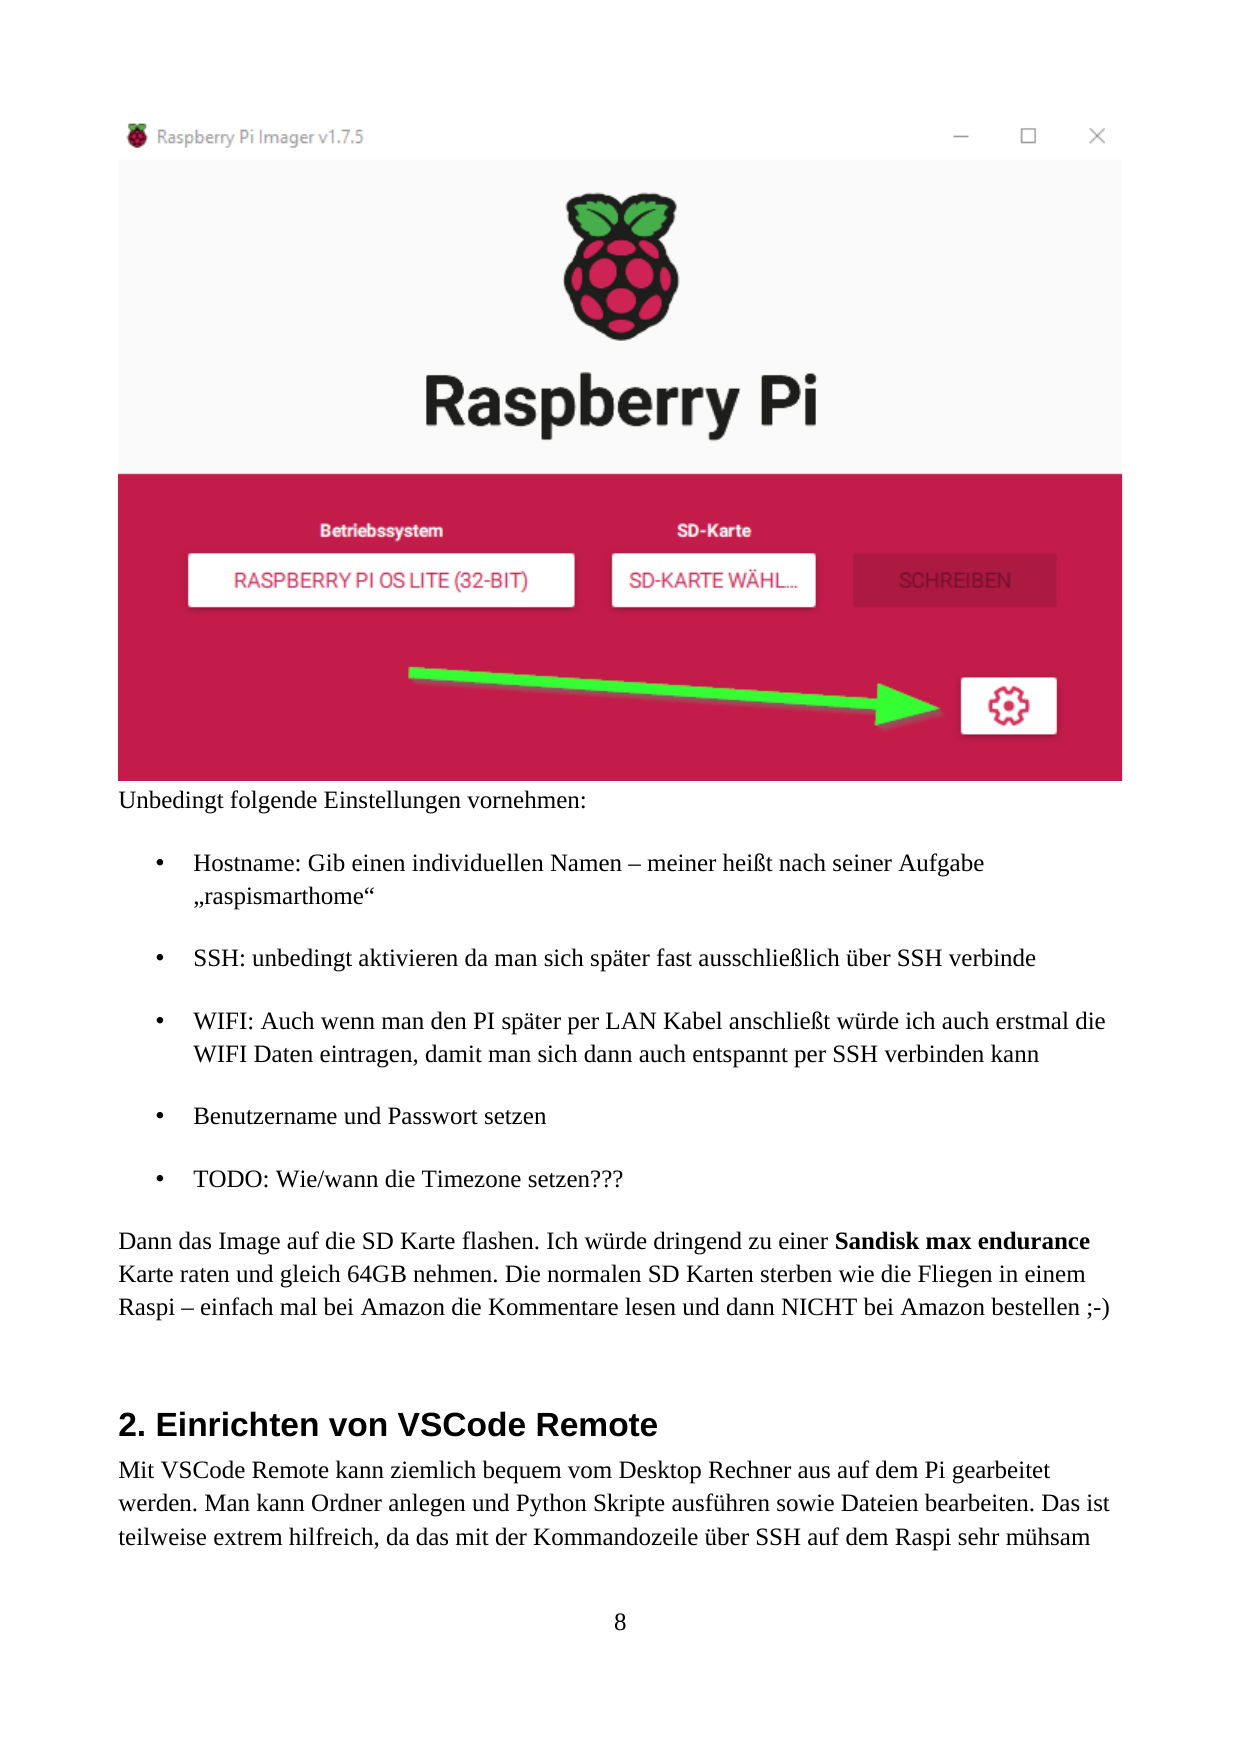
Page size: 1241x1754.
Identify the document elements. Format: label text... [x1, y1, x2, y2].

picture [118, 118, 1123, 781]
text Mit VSCode Remote kann ziemlich bequem vom Desktop Rechner aus auf dem Pi gearbeitet werden. Man kann Ordner anlegen und Python Skripte ausführen sowie Dateien bearbeiten. Das ist teilweise extrem hilfreich, da das mit der Kommandozeile über SSH auf dem Raspi sehr mühsam [118, 1456, 1122, 1550]
list TODO: Wie/wann die Timezone setzen??? [156, 1164, 1122, 1192]
text Unbedingt folgende Einstellungen vornehmen: [118, 781, 1122, 814]
list Hostname: Gib einen individuellen Namen – meiner heißt nach seiner Aufgabe „raspismarthome“ [156, 848, 1122, 909]
text Dann das Image auf die SD Karte flashen. Ich würde dringend zu einer Sandisk max endurance Karte raten und gleich 64GB nehmen. Die normalen SD Karten sterben wie die Fliegen in einem Raspi – einfach mal bei Amazon die Kommentare lesen und dann NICHT bei Amazon bestellen ;-) [118, 1226, 1122, 1321]
list SSH: unbedingt aktivieren da man sich später fast ausschließlich über SSH verbinde [156, 943, 1122, 972]
subtitle 2. Einrichten von VSCode Remote [118, 1404, 1122, 1443]
list Benutzername und Passwort setzen [156, 1101, 1122, 1130]
list WIFI: Auch wenn man den PI später per LAN Kabel anschließt würde ich auch erstmal die WIFI Daten eintragen, damit man sich dann auch entspannt per SSH verbinden kann [156, 1006, 1122, 1067]
